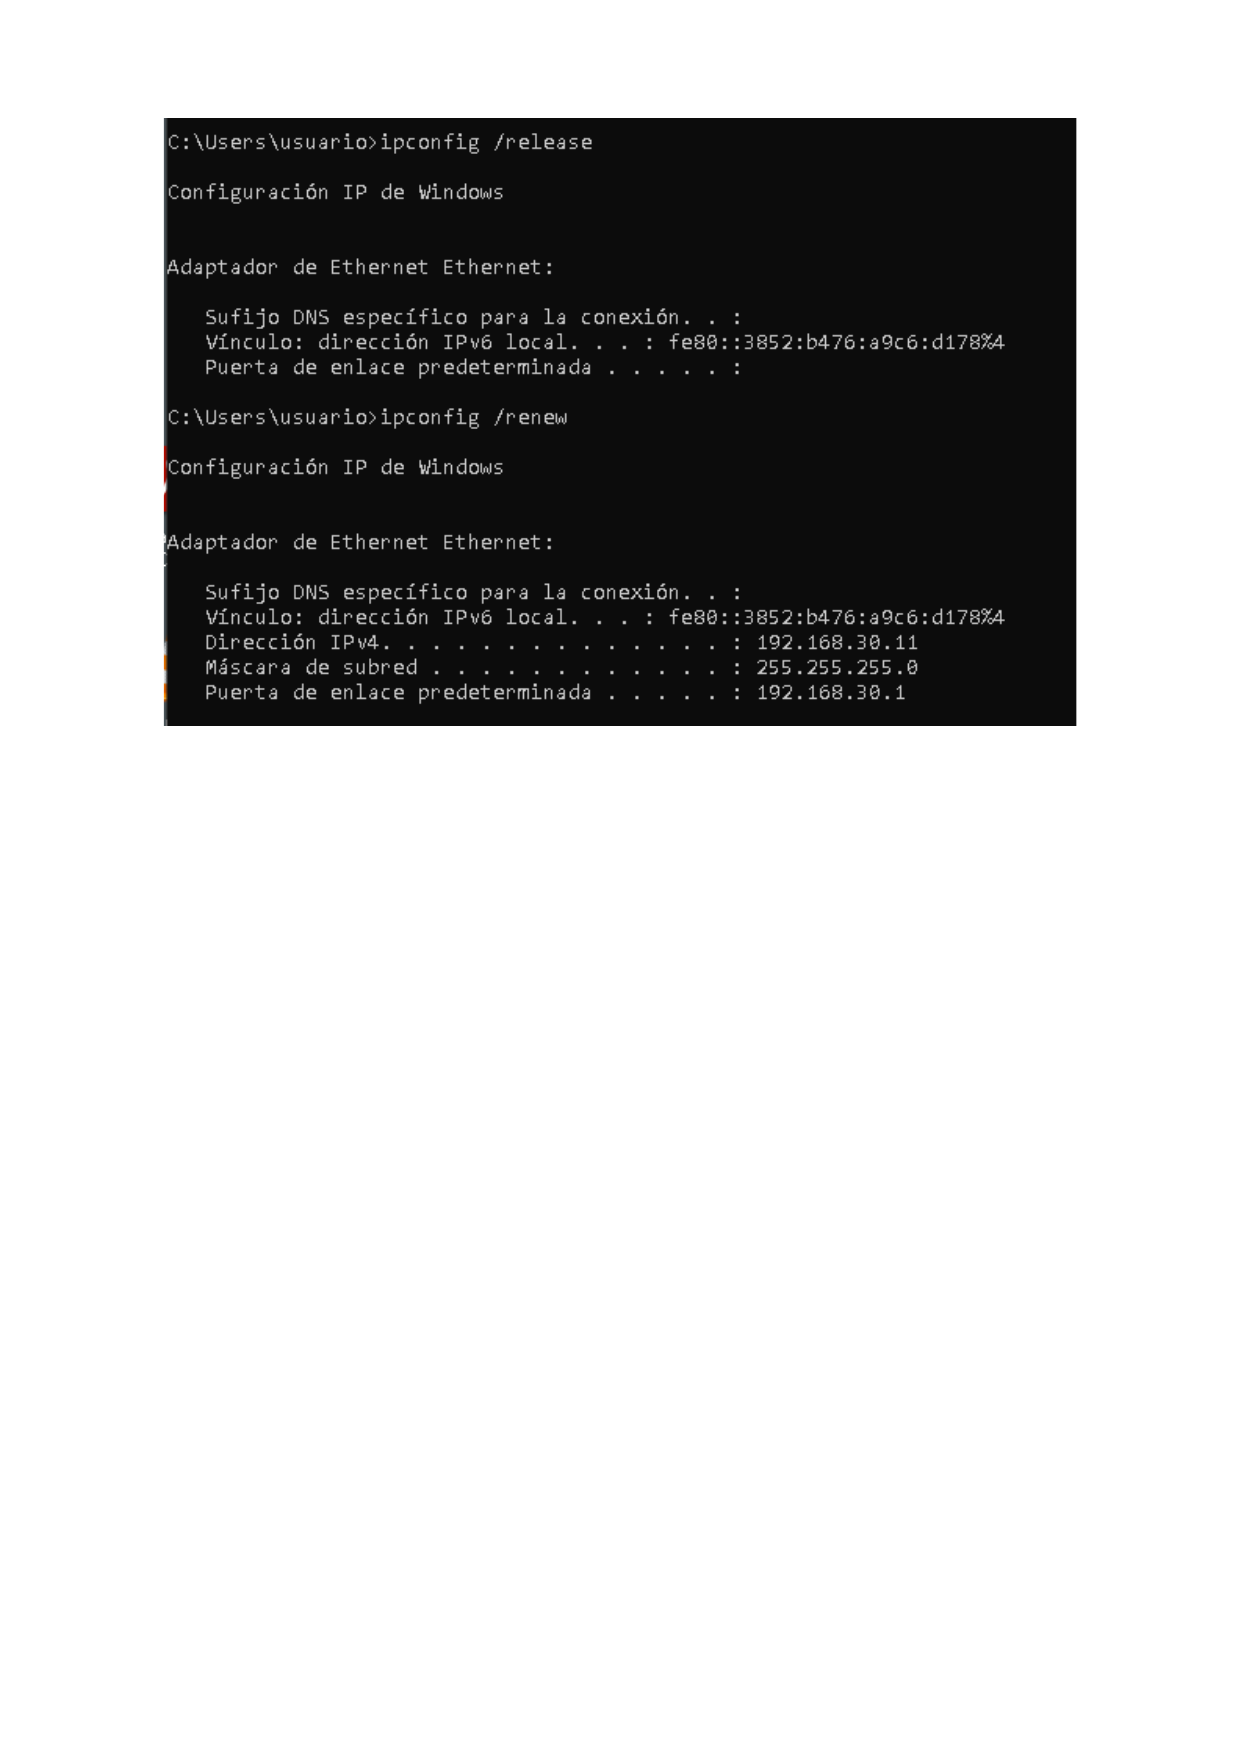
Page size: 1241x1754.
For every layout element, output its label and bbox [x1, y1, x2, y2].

picture [163, 118, 1077, 726]
